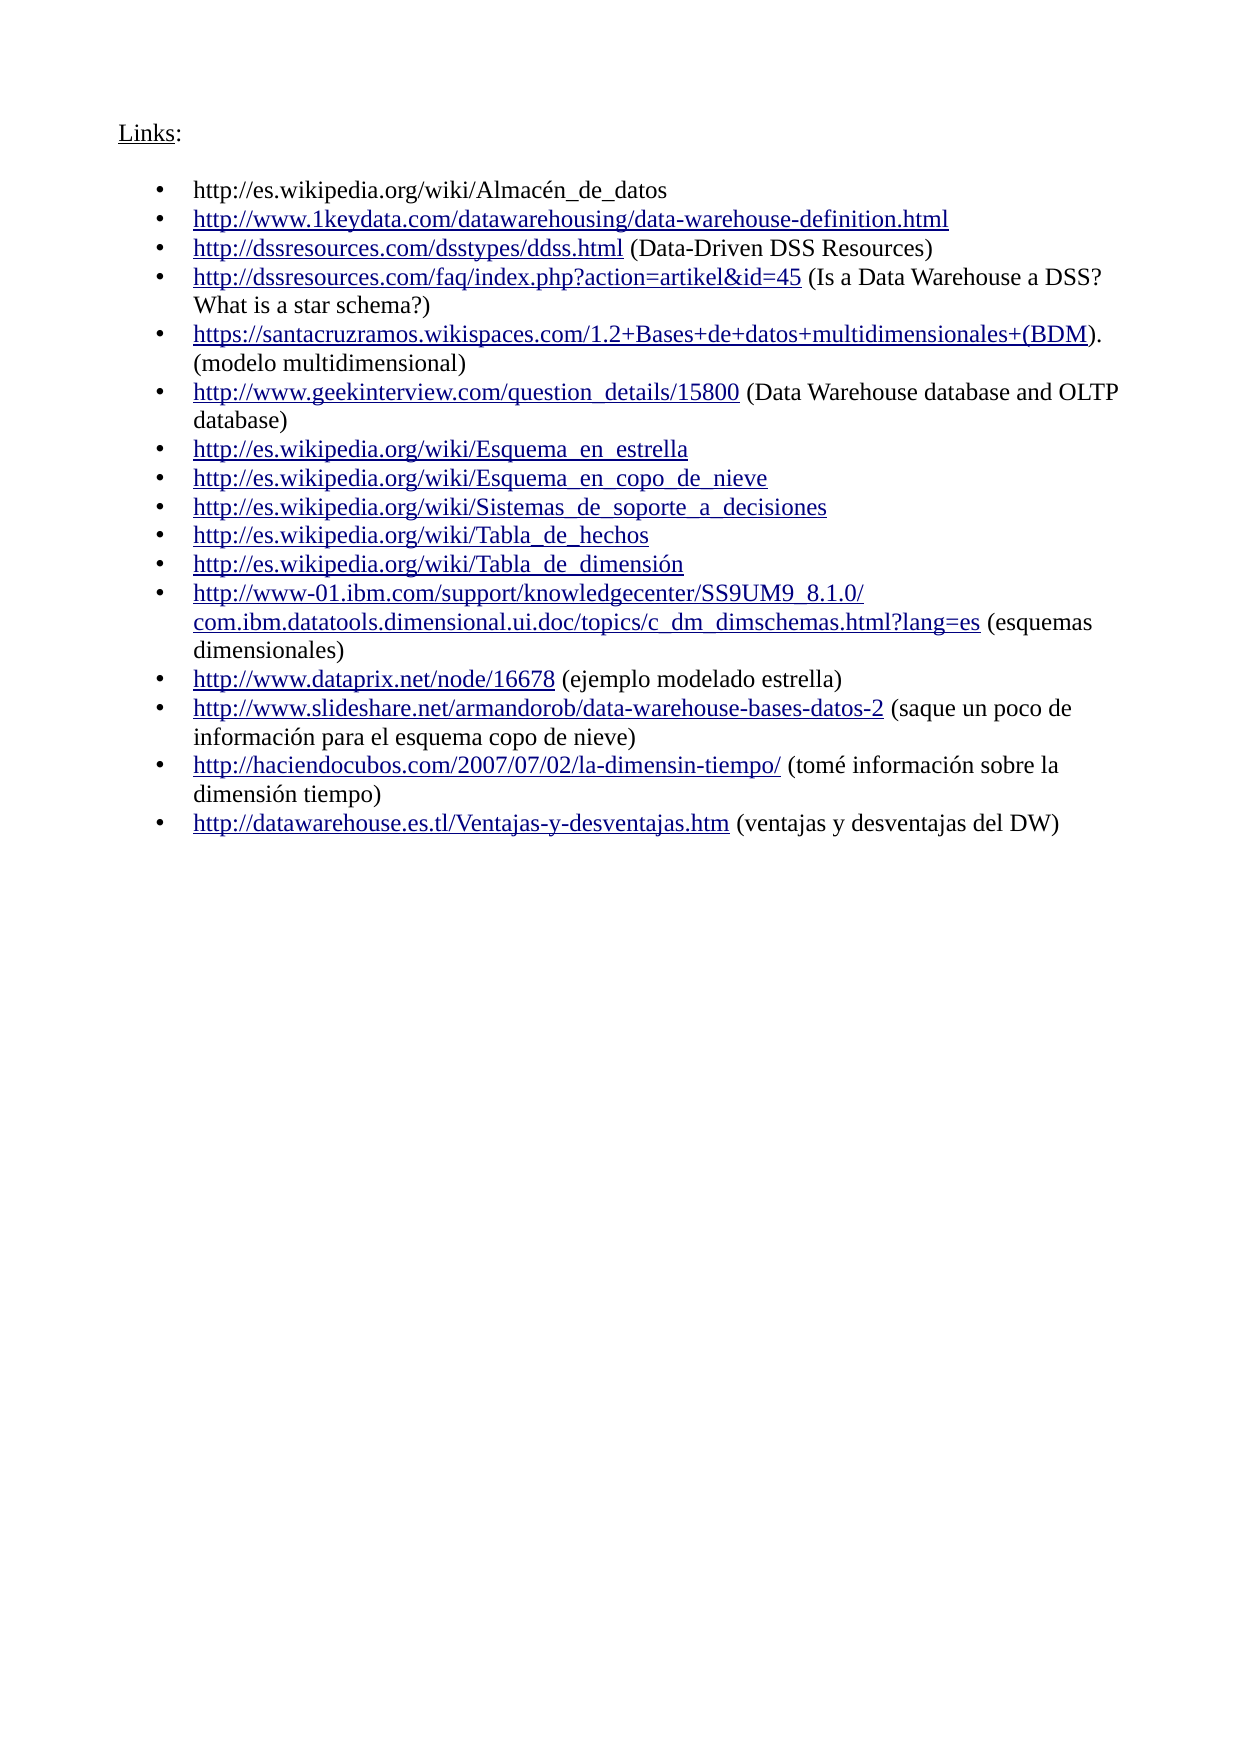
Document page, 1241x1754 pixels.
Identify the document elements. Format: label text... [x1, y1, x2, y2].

list http://es.wikipedia.org/wiki/Tabla_de_hechos [156, 521, 1122, 549]
list http://www-01.ibm.com/support/knowledgecenter/SS9UM9_8.1.0/com.ibm.datatools.dimensional.ui.doc/topics/c_dm_dimschemas.html?lang=es (esquemas dimensionales) [156, 578, 1122, 664]
list http://dssresources.com/faq/index.php?action=artikel&id=45 (Is a Data Warehouse a DSS? What is a star schema?) [156, 262, 1122, 319]
list https://santacruzramos.wikispaces.com/1.2+Bases+de+datos+multidimensionales+(BDM). (modelo multidimensional) [156, 319, 1122, 377]
list http://es.wikipedia.org/wiki/Sistemas_de_soporte_a_decisiones [156, 492, 1122, 521]
list http://es.wikipedia.org/wiki/Esquema_en_estrella [156, 434, 1122, 463]
list http://www.dataprix.net/node/16678 (ejemplo modelado estrella) [156, 664, 1122, 693]
list http://www.geekinterview.com/question_details/15800 (Data Warehouse database and OLTP database) [156, 377, 1122, 434]
list http://haciendocubos.com/2007/07/02/la-dimensin-tiempo/ (tomé información sobre la dimensión tiempo) [156, 751, 1122, 808]
list http://www.slideshare.net/armandorob/data-warehouse-bases-datos-2 (saque un poco de información para el esquema copo de nieve) [156, 693, 1122, 751]
list http://es.wikipedia.org/wiki/Esquema_en_copo_de_nieve [156, 463, 1122, 492]
list http://dssresources.com/dsstypes/ddss.html (Data-Driven DSS Resources) [156, 233, 1122, 262]
text Links: [118, 118, 1122, 147]
list http://es.wikipedia.org/wiki/Tabla_de_dimensión [156, 549, 1122, 578]
list http://es.wikipedia.org/wiki/Almacén_de_datos [156, 176, 1122, 204]
list http://www.1keydata.com/datawarehousing/data-warehouse-definition.html [156, 204, 1122, 233]
list http://datawarehouse.es.tl/Ventajas-y-desventajas.htm (ventajas y desventajas del DW) [156, 808, 1122, 837]
